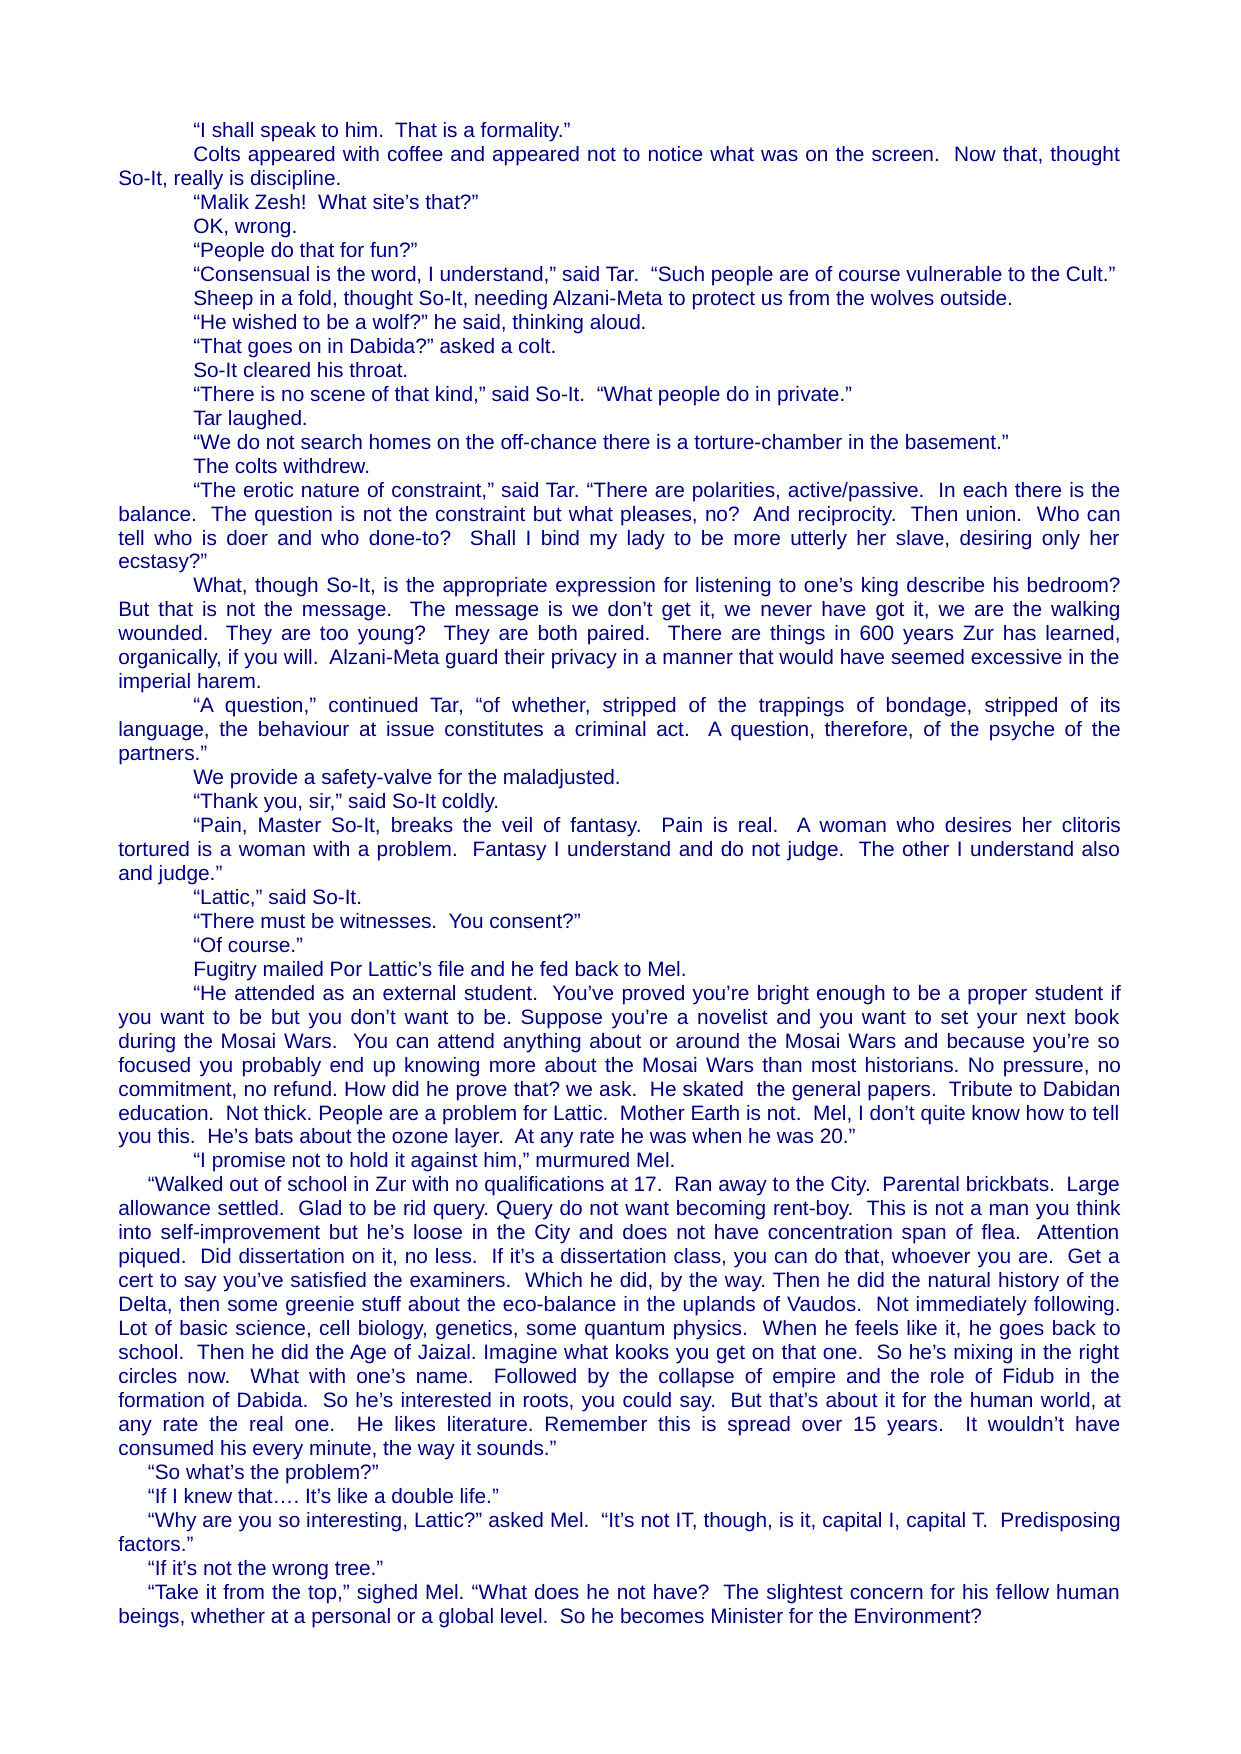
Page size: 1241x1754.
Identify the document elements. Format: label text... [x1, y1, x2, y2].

text “If it’s not the wrong tree.” [118, 1556, 1122, 1579]
text We provide a safety-valve for the maladjusted. [118, 765, 1122, 789]
text So-It cleared his throat. [118, 358, 1122, 382]
text OK, wrong. [118, 214, 1122, 238]
text “I shall speak to him. That is a formality.” [118, 118, 1122, 142]
text “Why are you so interesting, Lattic?” asked Mel. “It’s not IT, though, is it, capital I, capital T. Predisposing factors.” [118, 1508, 1122, 1556]
text Tar laughed. [118, 406, 1122, 429]
text Fugitry mailed Por Lattic’s file and he fed back to Mel. [118, 957, 1122, 981]
text “He wished to be a wolf?” he said, thinking aloud. [118, 310, 1122, 334]
text “Of course.” [118, 933, 1122, 957]
text The colts withdrew. [118, 453, 1122, 477]
text “So what’s the problem?” [118, 1460, 1122, 1484]
text “Walked out of school in Zur with no qualifications at 17. Ran away to the City. Parental brickbats. Large allowance settled. Glad to be rid query. Query do not want becoming rent-boy. This is not a man you think into self-improvement but he’s loose in the City and does not have concentration span of flea. Attention piqued. Did dissertation on it, no less. If it’s a dissertation class, you can do that, whoever you are. Get a cert to say you’ve satisfied the examiners. Which he did, by the way. Then he did the natural history of the Delta, then some greenie stuff about the eco-balance in the uplands of Vaudos. Not immediately following. Lot of basic science, cell biology, genetics, some quantum physics. When he feels like it, he goes back to school. Then he did the Age of Jaizal. Imagine what kooks you get on that one. So he’s mixing in the right circles now. What with one’s name. Followed by the collapse of empire and the role of Fidub in the formation of Dabida. So he’s interested in roots, you could say. But that’s about it for the human world, at any rate the real one. He likes literature. Remember this is spread over 15 years. It wouldn’t have consumed his every minute, the way it sounds.” [118, 1172, 1122, 1460]
text “Thank you, sir,” said So-It coldly. [118, 789, 1122, 813]
text “Take it from the top,” sighed Mel. “What does he not have? The slightest concern for his fellow human beings, whether at a personal or a global level. So he becomes Minister for the Environment? [118, 1579, 1122, 1627]
text “Lattic,” said So-It. [118, 885, 1122, 909]
text “A question,” continued Tar, “of whether, stripped of the trappings of bondage, stripped of its language, the behaviour at issue constitutes a criminal act. A question, therefore, of the psyche of the partners.” [118, 693, 1122, 765]
text “I promise not to hold it against him,” murmured Mel. [118, 1148, 1122, 1172]
text “That goes on in Dabida?” asked a colt. [118, 334, 1122, 358]
text Colts appeared with coffee and appeared not to notice what was on the screen. Now that, thought So-It, really is discipline. [118, 142, 1122, 190]
text What, though So-It, is the appropriate expression for listening to one’s king describe his bedroom? But that is not the message. The message is we don’t get it, we never have got it, we are the walking wounded. They are too young? They are both paired. There are things in 600 years Zur has learned, organically, if you will. Alzani-Meta guard their privacy in a manner that would have seemed excessive in the imperial harem. [118, 573, 1122, 693]
text “He attended as an external student. You’ve proved you’re bright enough to be a proper student if you want to be but you don’t want to be. Suppose you’re a novelist and you want to set your next book during the Mosai Wars. You can attend anything about or around the Mosai Wars and because you’re so focused you probably end up knowing more about the Mosai Wars than most historians. No pressure, no commitment, no refund. How did he prove that? we ask. He skated the general papers. Tribute to Dabidan education. Not thick. People are a problem for Lattic. Mother Earth is not. Mel, I don’t quite know how to tell you this. He’s bats about the ozone layer. At any rate he was when he was 20.” [118, 981, 1122, 1148]
text “The erotic nature of constraint,” said Tar. “There are polarities, active/passive. In each there is the balance. The question is not the constraint but what pleases, no? And reciprocity. Then union. Who can tell who is doer and who done-to? Shall I bind my lady to be more utterly her slave, desiring only her ecstasy?” [118, 477, 1122, 573]
text “Malik Zesh! What site’s that?” [118, 190, 1122, 214]
text “People do that for fun?” [118, 238, 1122, 262]
text “Consensual is the word, I understand,” said Tar. “Such people are of course vulnerable to the Cult.” [118, 262, 1122, 286]
text “We do not search homes on the off-chance there is a torture-chamber in the basement.” [118, 429, 1122, 453]
text “If I knew that…. It’s like a double life.” [118, 1484, 1122, 1508]
text “Pain, Master So-It, breaks the veil of fantasy. Pain is real. A woman who desires her clitoris tortured is a woman with a problem. Fantasy I understand and do not judge. The other I understand also and judge.” [118, 813, 1122, 885]
text “There must be witnesses. You consent?” [118, 909, 1122, 933]
text Sheep in a fold, thought So-It, needing Alzani-Meta to protect us from the wolves outside. [118, 286, 1122, 310]
text “There is no scene of that kind,” said So-It. “What people do in private.” [118, 382, 1122, 406]
